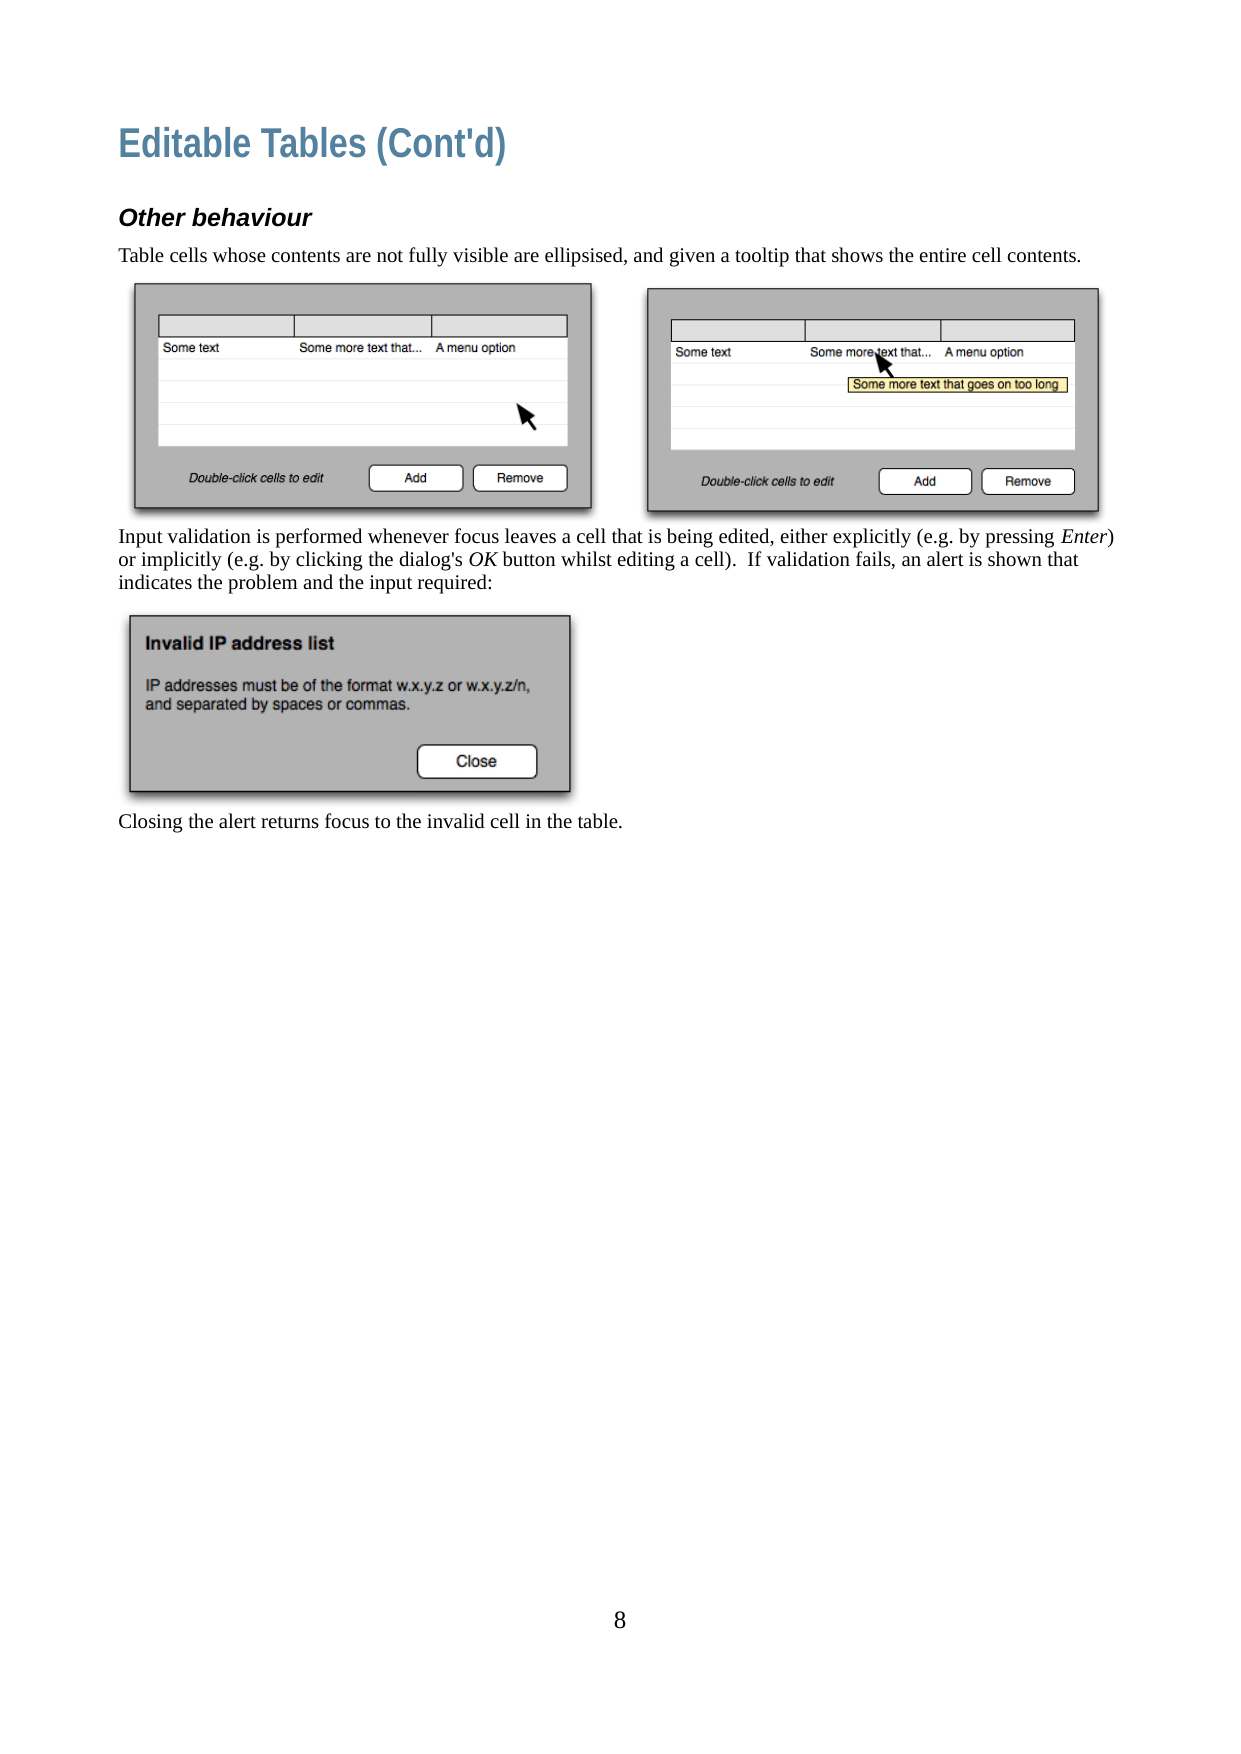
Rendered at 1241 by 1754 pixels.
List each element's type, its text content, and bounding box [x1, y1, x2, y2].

subtitle Editable Tables (Cont'd) [118, 118, 1122, 166]
picture [636, 281, 1109, 526]
subtitle Other behaviour [118, 203, 1122, 231]
text Input validation is performed whenever focus leaves a cell that is being edited, either explicitly (e.g. by pressing Enter) or implicitly (e.g. by clicking the dialog's OK button whilst editing a cell). If validation fails, an alert is shown that indicates the problem and the input required: [118, 279, 1122, 594]
text Closing the alert returns focus to the invalid cell in the table. [118, 811, 1122, 833]
text Table cells whose contents are not fully visible are ellipsised, and given a tooltip that shows the entire cell contents. [118, 244, 1122, 267]
picture [115, 606, 583, 811]
picture [123, 276, 602, 523]
